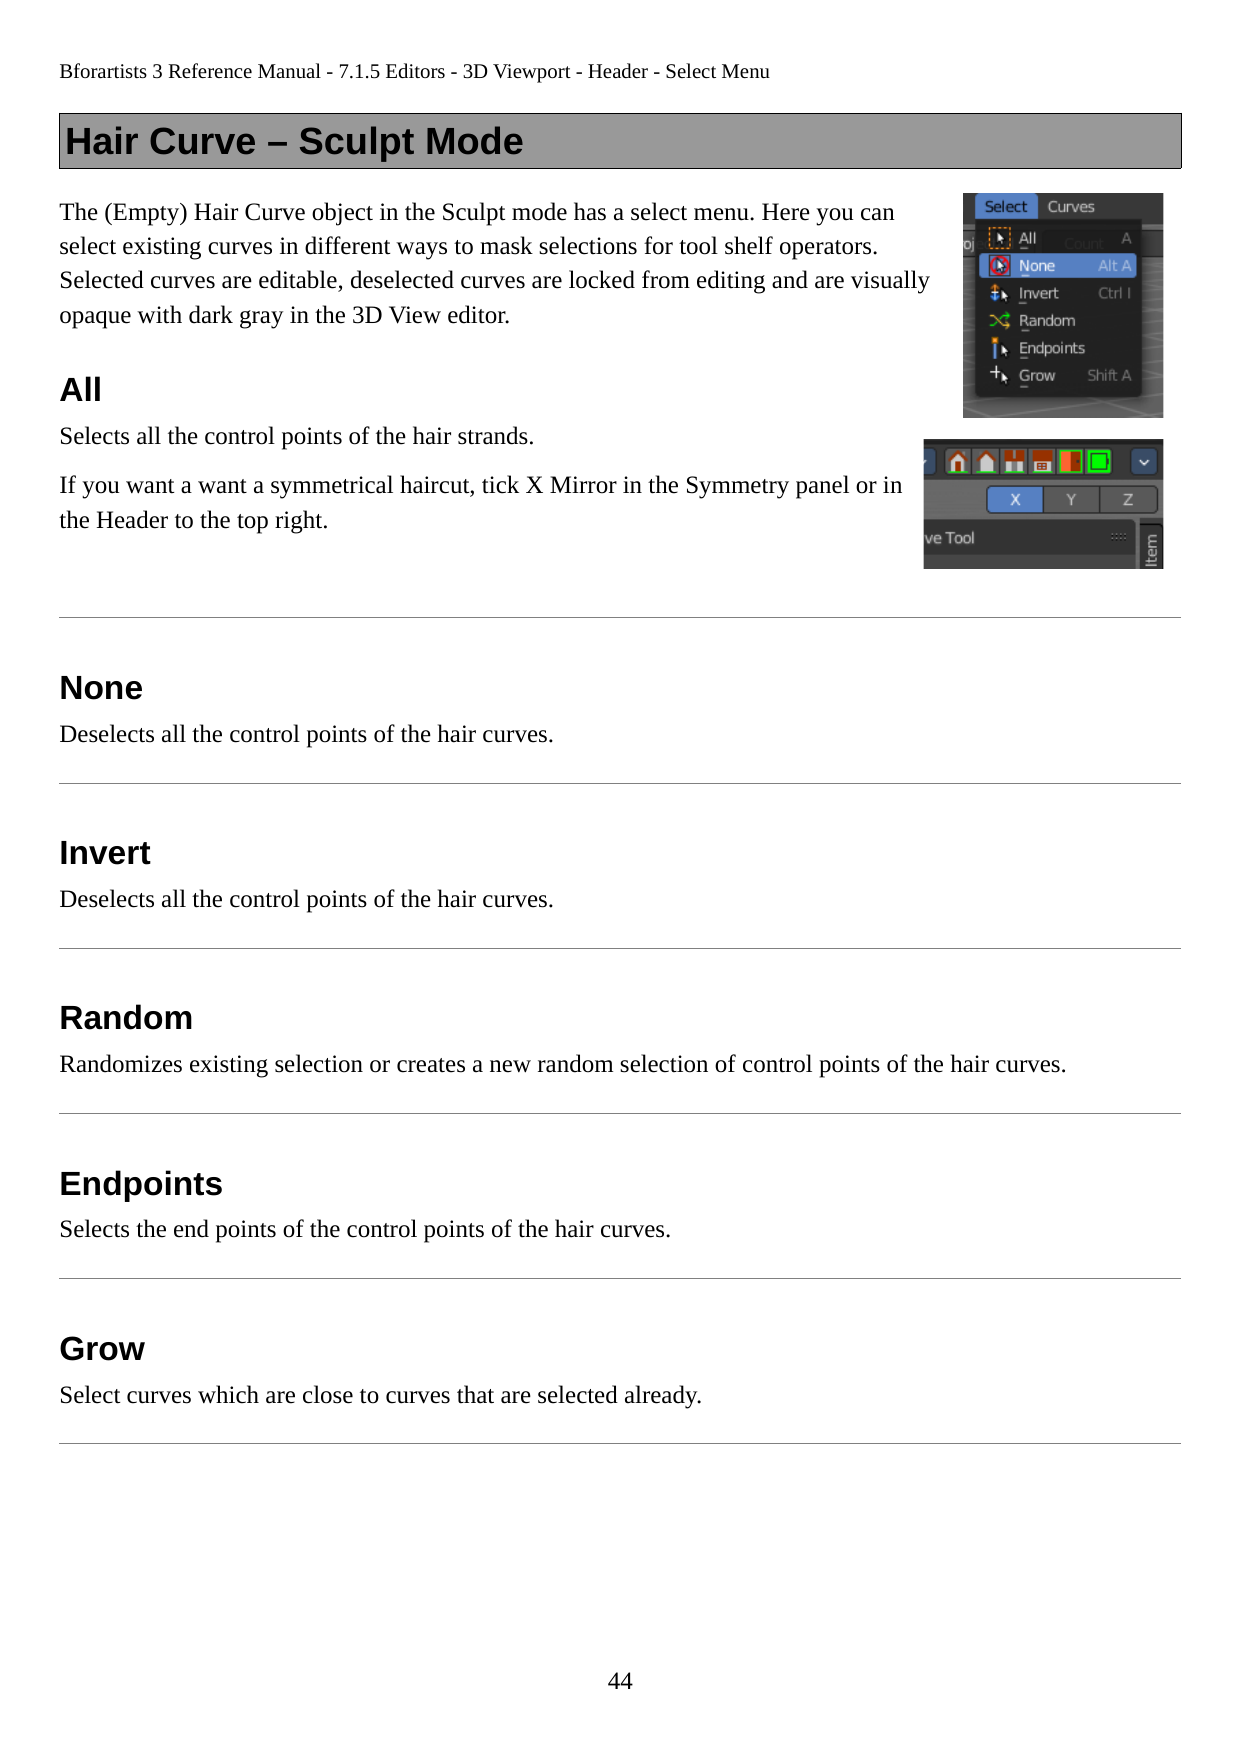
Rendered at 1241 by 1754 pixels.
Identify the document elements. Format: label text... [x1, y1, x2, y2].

text Select curves which are close to curves that are selected already. [59, 1380, 1181, 1408]
text Selects the end points of the control points of the hair curves. [59, 1214, 1181, 1243]
table_header Hair Curve – Sculpt Mode [60, 114, 1181, 168]
subtitle None [59, 668, 1181, 706]
subtitle [1164, 370, 1181, 409]
subtitle Grow [59, 1329, 1181, 1367]
picture [923, 439, 1164, 569]
subtitle All [59, 370, 963, 409]
text Selects all the control points of the hair strands. [59, 421, 1181, 450]
text Deselects all the control points of the hair curves. [59, 719, 1181, 748]
picture [963, 193, 1164, 418]
text Deselects all the control points of the hair curves. [59, 884, 1181, 913]
subtitle Endpoints [59, 1163, 1181, 1202]
text Randomizes existing selection or creates a new random selection of control points of the hair curves. [59, 1049, 1181, 1078]
text If you want a want a symmetrical haircut, tick X Mirror in the Symmetry panel or in the Header to the top right. [59, 470, 923, 533]
subtitle Invert [59, 833, 1181, 872]
subtitle Random [59, 998, 1181, 1037]
text The (Empty) Hair Curve object in the Sculpt mode has a select menu. Here you can select existing curves in different ways to mask selections for tool shelf operators. Selected curves are editable, deselected curves are locked from editing and are visually opaque with dark gray in the 3D View editor. [59, 197, 963, 329]
